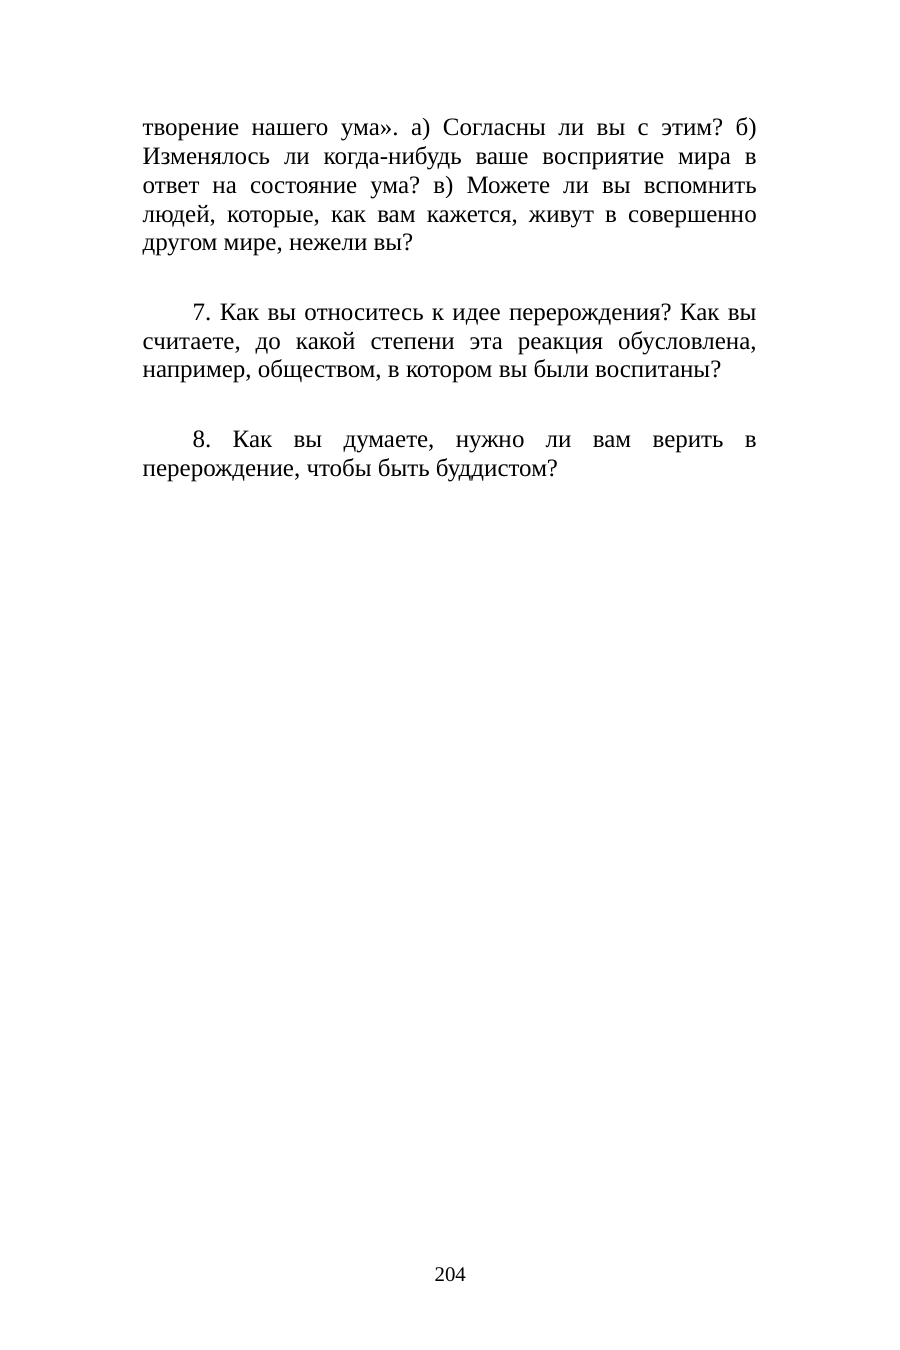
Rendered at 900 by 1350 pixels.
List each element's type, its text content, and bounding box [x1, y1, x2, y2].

text творение нашего ума». а) Согласны ли вы с этим? б) Изменялось ли когда-нибудь ваше восприятие мира в ответ на состояние ума? в) Можете ли вы вспомнить людей, которые, как вам кажется, живут в совершенно другом мире, нежели вы? [142, 112, 757, 256]
text 7. Как вы относитесь к идее перерождения? Как вы считаете, до какой степени эта реакция обусловлена, например, обществом, в котором вы были воспитаны? [142, 297, 757, 383]
text 8. Как вы думаете, нужно ли вам верить в перерождение, чтобы быть буддистом? [142, 424, 757, 482]
